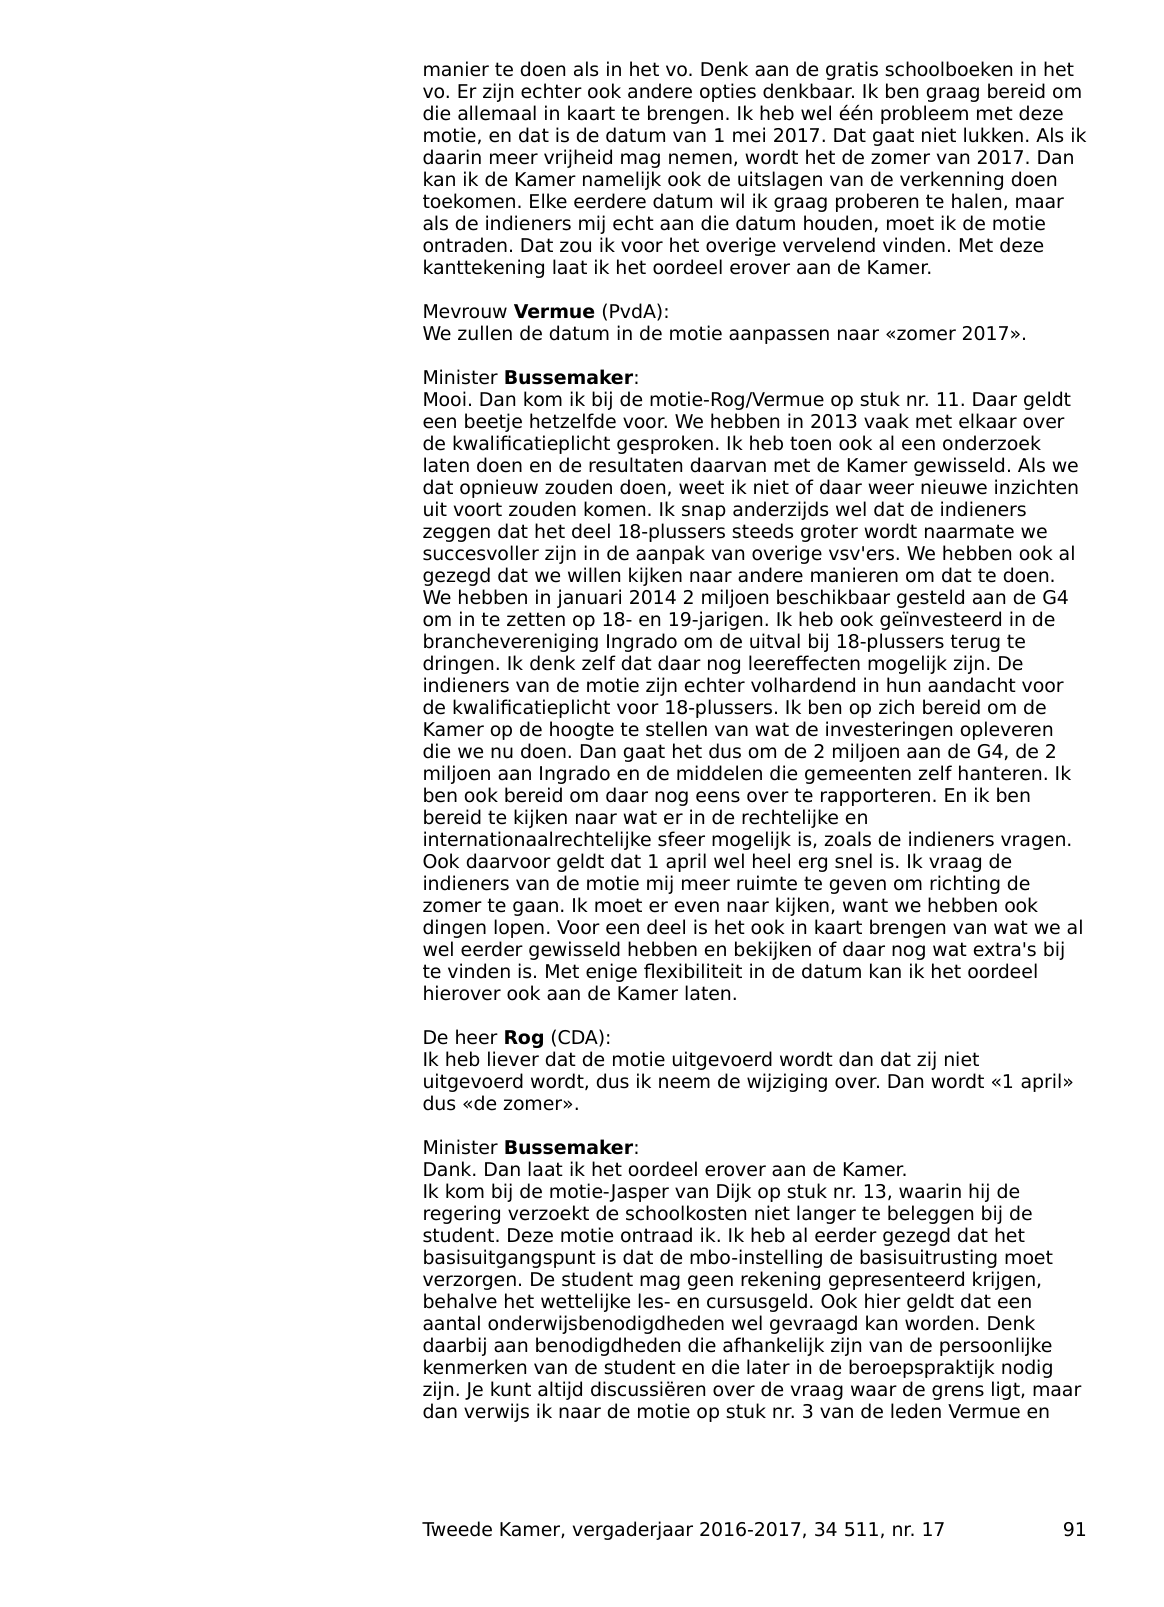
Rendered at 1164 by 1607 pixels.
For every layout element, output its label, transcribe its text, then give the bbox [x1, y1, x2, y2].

text Mooi. Dan kom ik bij de motie-Rog/Vermue op stuk nr. 11. Daar geldt een beetje hetzelfde voor. We hebben in 2013 vaak met elkaar over de kwalificatieplicht gesproken. Ik heb toen ook al een onderzoek laten doen en de resultaten daarvan met de Kamer gewisseld. Als we dat opnieuw zouden doen, weet ik niet of daar weer nieuwe inzichten uit voort zouden komen. Ik snap anderzijds wel dat de indieners zeggen dat het deel 18-plussers steeds groter wordt naarmate we succesvoller zijn in de aanpak van overige vsv'ers. We hebben ook al gezegd dat we willen kijken naar andere manieren om dat te doen. We hebben in januari 2014 2 miljoen beschikbaar gesteld aan de G4 om in te zetten op 18- en 19-jarigen. Ik heb ook geïnvesteerd in de branchevereniging Ingrado om de uitval bij 18-plussers terug te dringen. Ik denk zelf dat daar nog leereffecten mogelijk zijn. De indieners van de motie zijn echter volhardend in hun aandacht voor de kwalificatieplicht voor 18-plussers. Ik ben op zich bereid om de Kamer op de hoogte te stellen van wat de investeringen opleveren die we nu doen. Dan gaat het dus om de 2 miljoen aan de G4, de 2 miljoen aan Ingrado en de middelen die gemeenten zelf hanteren. Ik ben ook bereid om daar nog eens over te rapporteren. En ik ben bereid te kijken naar wat er in de rechtelijke en internationaalrechtelijke sfeer mogelijk is, zoals de indieners vragen. Ook daarvoor geldt dat 1 april wel heel erg snel is. Ik vraag de indieners van de motie mij meer ruimte te geven om richting de zomer te gaan. Ik moet er even naar kijken, want we hebben ook dingen lopen. Voor een deel is het ook in kaart brengen van wat we al wel eerder gewisseld hebben en bekijken of daar nog wat extra's bij te vinden is. Met enige flexibiliteit in de datum kan ik het oordeel hierover ook aan de Kamer laten. [422, 389, 1087, 1004]
text manier te doen als in het vo. Denk aan de gratis schoolboeken in het vo. Er zijn echter ook andere opties denkbaar. Ik ben graag bereid om die allemaal in kaart te brengen. Ik heb wel één probleem met deze motie, en dat is de datum van 1 mei 2017. Dat gaat niet lukken. Als ik daarin meer vrijheid mag nemen, wordt het de zomer van 2017. Dan kan ik de Kamer namelijk ook de uitslagen van de verkenning doen toekomen. Elke eerdere datum wil ik graag proberen te halen, maar als de indieners mij echt aan die datum houden, moet ik de motie ontraden. Dat zou ik voor het overige vervelend vinden. Met deze kanttekening laat ik het oordeel erover aan de Kamer. [422, 59, 1087, 279]
text We zullen de datum in de motie aanpassen naar «zomer 2017». [422, 323, 1087, 345]
text Minister Bussemaker: [422, 367, 1087, 389]
text Ik heb liever dat de motie uitgevoerd wordt dan dat zij niet uitgevoerd wordt, dus ik neem de wijziging over. Dan wordt «1 april» dus «de zomer». [422, 1049, 1087, 1115]
text De heer Rog (CDA): [422, 1027, 1087, 1049]
text Minister Bussemaker: [422, 1137, 1087, 1159]
text Dank. Dan laat ik het oordeel erover aan de Kamer. [422, 1159, 1087, 1181]
text Mevrouw Vermue (PvdA): [422, 301, 1087, 323]
text Ik kom bij de motie-Jasper van Dijk op stuk nr. 13, waarin hij de regering verzoekt de schoolkosten niet langer te beleggen bij de student. Deze motie ontraad ik. Ik heb al eerder gezegd dat het basisuitgangspunt is dat de mbo-instelling de basisuitrusting moet verzorgen. De student mag geen rekening gepresenteerd krijgen, behalve het wettelijke les- en cursusgeld. Ook hier geldt dat een aantal onderwijsbenodigdheden wel gevraagd kan worden. Denk daarbij aan benodigdheden die afhankelijk zijn van de persoonlijke kenmerken van de student en die later in de beroepspraktijk nodig zijn. Je kunt altijd discussiëren over de vraag waar de grens ligt, maar dan verwijs ik naar de motie op stuk nr. 3 van de leden Vermue en [422, 1181, 1087, 1423]
